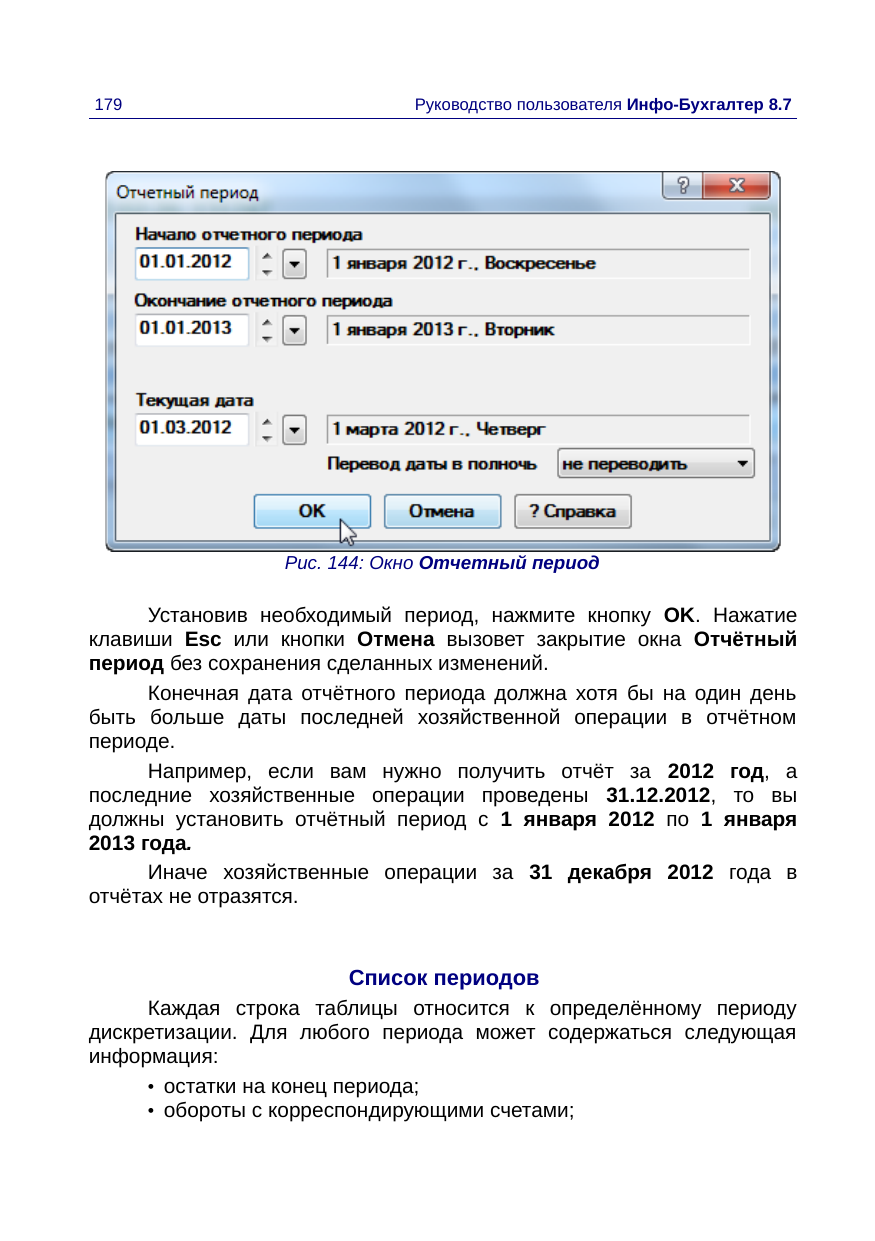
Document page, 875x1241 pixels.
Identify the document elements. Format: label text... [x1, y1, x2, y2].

list обороты с корреспондирующими счетами; [148, 1098, 797, 1122]
subtitle Список периодов [91, 965, 797, 990]
text Например, если вам нужно получить отчёт за 2012 год, а последние хозяйственные операции проведены 31.12.2012, то вы должны установить отчётный период с 1 января 2012 по 1 января 2013 года. [88, 758, 797, 854]
picture [105, 171, 781, 552]
list остатки на конец периода; [148, 1074, 797, 1098]
text Установив необходимый период, нажмите кнопку OK. Нажатие клавиши Esc или кнопки Отмена вызовет закрытие окна Отчётный период без сохранения сделанных изменений. [88, 147, 797, 675]
text Рис. 144: Окно Отчетный период [105, 552, 780, 573]
text Конечная дата отчётного периода должна хотя бы на один день быть больше даты последней хозяйственной операции в отчётном периоде. [88, 681, 797, 752]
text Каждая строка таблицы относится к определённому периоду дискретизации. Для любого периода может содержаться следующая информация: [88, 996, 797, 1068]
text Иначе хозяйственные операции за 31 декабря 2012 года в отчётах не отразятся. [88, 860, 797, 908]
